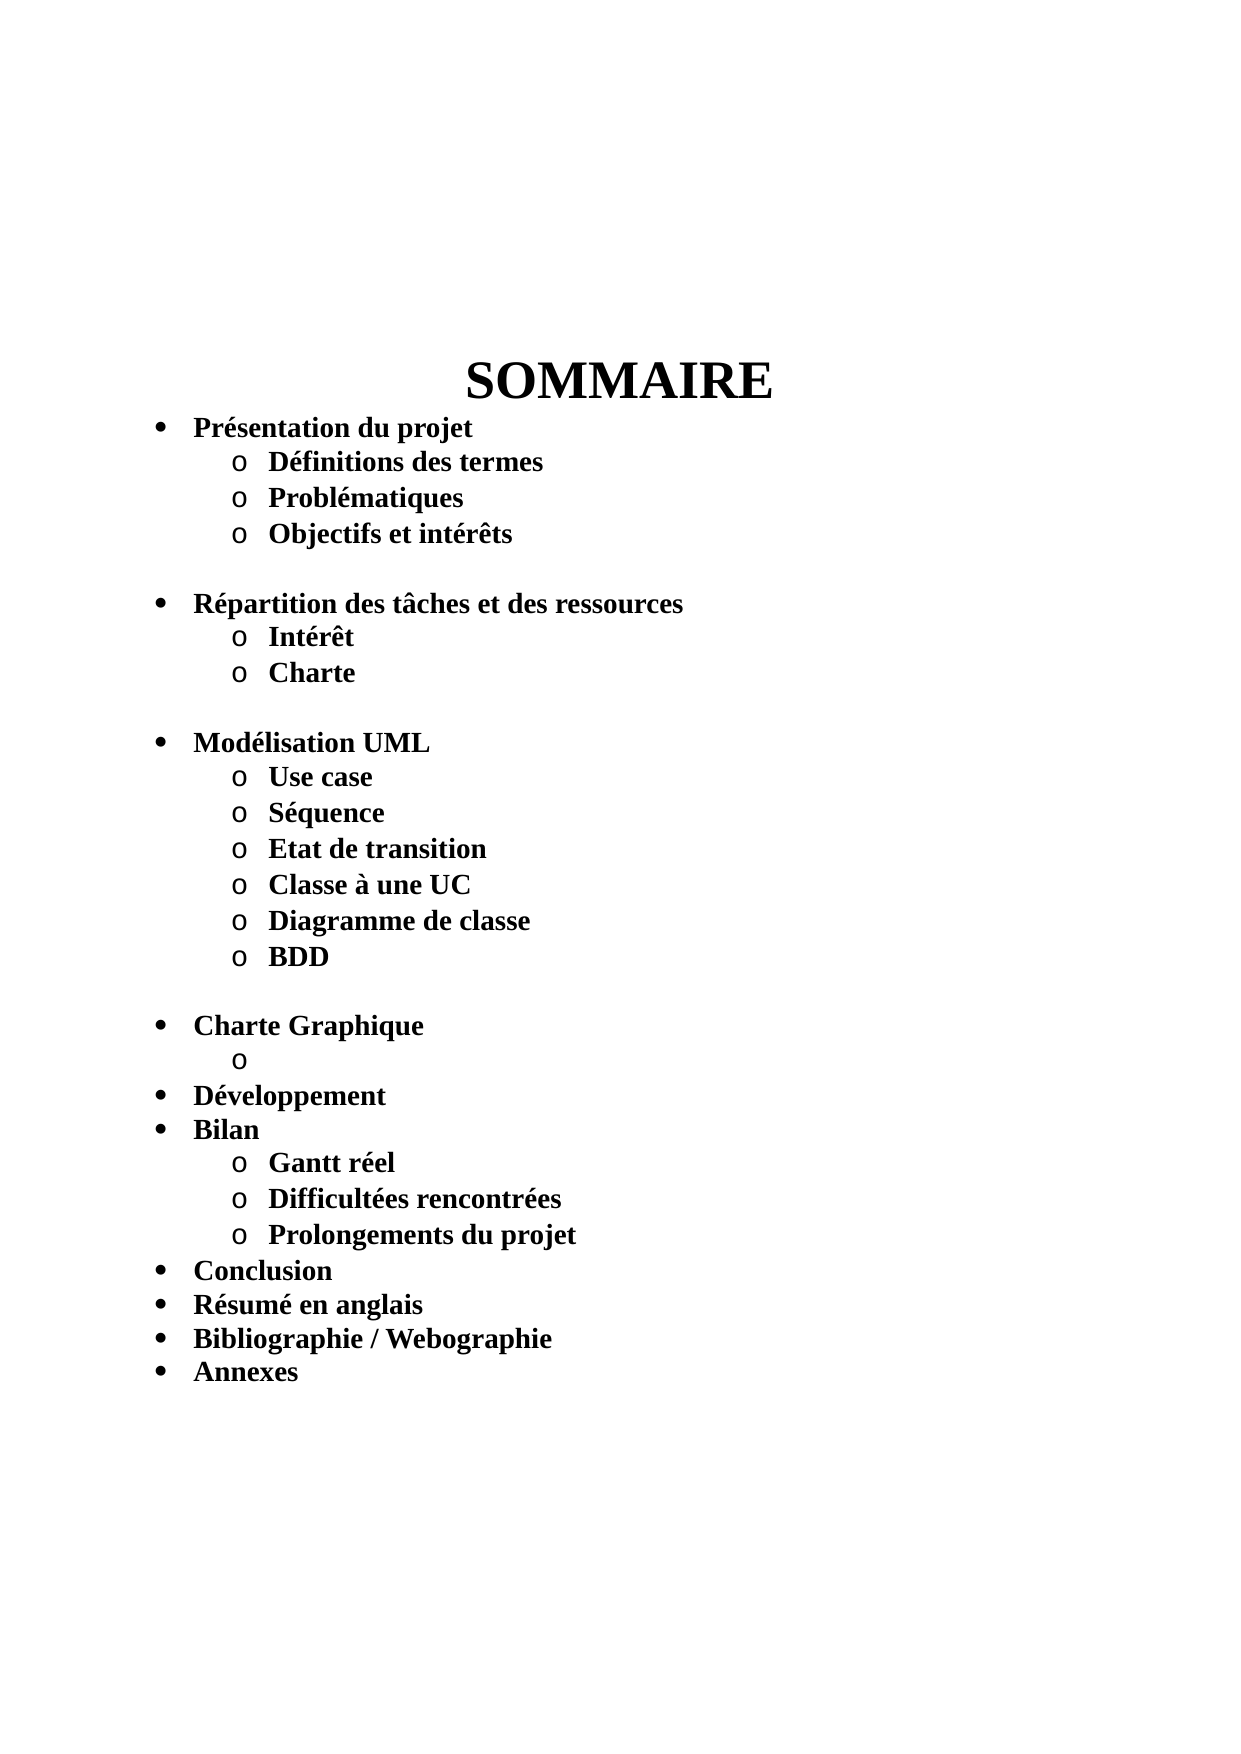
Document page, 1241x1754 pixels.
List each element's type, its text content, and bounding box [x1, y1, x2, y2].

list Développement [156, 1078, 1122, 1112]
list Charte Graphique [156, 1008, 1122, 1042]
list Conclusion [156, 1253, 1122, 1287]
list Bibliographie / Webographie [156, 1321, 1122, 1354]
list Diagramme de classe [231, 903, 1122, 939]
list Charte [231, 655, 1122, 691]
list Présentation du projet [156, 410, 1122, 444]
list Définitions des termes [231, 444, 1122, 480]
text SOMMAIRE [118, 348, 1122, 410]
list Modélisation UML [156, 725, 1122, 759]
list Répartition des tâches et des ressources [156, 586, 1122, 619]
list Gantt réel [231, 1145, 1122, 1181]
list Classe à une UC [231, 867, 1122, 903]
list Etat de transition [231, 831, 1122, 867]
list Prolongements du projet [231, 1217, 1122, 1253]
list BDD [231, 939, 1122, 975]
list Objectifs et intérêts [231, 516, 1122, 552]
list Use case [231, 759, 1122, 795]
list Séquence [231, 795, 1122, 831]
list Annexes [156, 1354, 1122, 1388]
list Difficultées rencontrées [231, 1181, 1122, 1217]
list Intérêt [231, 619, 1122, 655]
list Bilan [156, 1112, 1122, 1145]
list Problématiques [231, 480, 1122, 516]
list Résumé en anglais [156, 1287, 1122, 1321]
